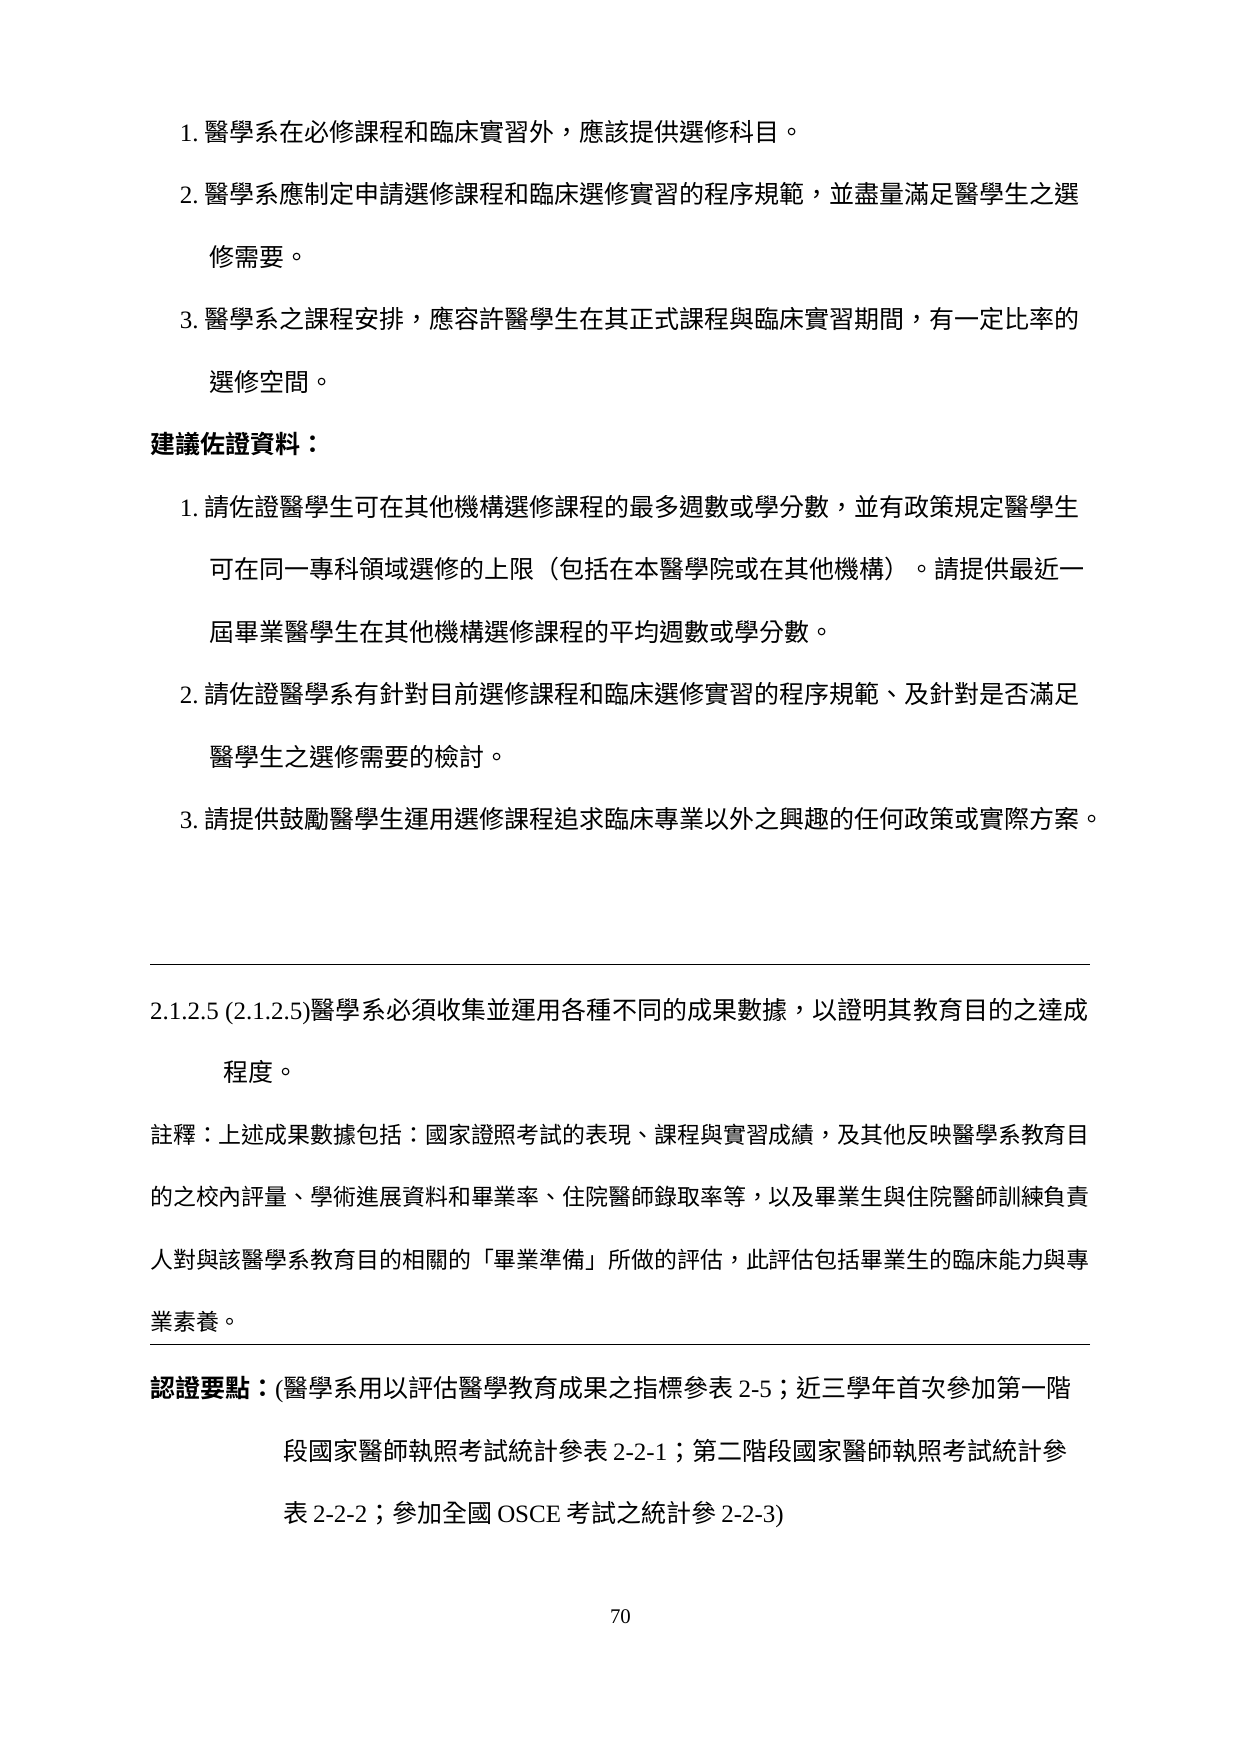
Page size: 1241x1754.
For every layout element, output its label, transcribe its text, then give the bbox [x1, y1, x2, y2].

list 醫學系之課程安排，應容許醫學生在其正式課程與臨床實習期間，有一定比率的選修空間。 [179, 276, 1090, 401]
list 醫學系應制定申請選修課程和臨床選修實習的程序規範，並盡量滿足醫學生之選修需要。 [179, 151, 1090, 276]
text 建議佐證資料： [150, 401, 1090, 464]
list 醫學系在必修課程和臨床實習外，應該提供選修科目。 [179, 89, 1090, 151]
list 請佐證醫學系有針對目前選修課程和臨床選修實習的程序規範、及針對是否滿足醫學生之選修需要的檢討。 [179, 651, 1090, 776]
list 請提供鼓勵醫學生運用選修課程追求臨床專業以外之興趣的任何政策或實際方案。 [179, 776, 1090, 839]
text 2.1.2.5 (2.1.2.5)醫學系必須收集並運用各種不同的成果數據，以證明其教育目的之達成程度。 [150, 965, 1090, 1092]
list 請佐證醫學生可在其他機構選修課程的最多週數或學分數，並有政策規定醫學生可在同一專科領域選修的上限（包括在本醫學院或在其他機構）。請提供最近一屆畢業醫學生在其他機構選修課程的平均週數或學分數。 [179, 464, 1090, 651]
text 認證要點：(醫學系用以評估醫學教育成果之指標參表2-5；近三學年首次參加第一階段國家醫師執照考試統計參表2-2-1；第二階段國家醫師執照考試統計參表2-2-2；參加全國OSCE考試之統計參2-2-3) [150, 1345, 1090, 1532]
text 註釋：上述成果數據包括：國家證照考試的表現、課程與實習成績，及其他反映醫學系教育目的之校內評量、學術進展資料和畢業率、住院醫師錄取率等，以及畢業生與住院醫師訓練負責人對與該醫學系教育目的相關的「畢業準備」所做的評估，此評估包括畢業生的臨床能力與專業素養。 [150, 1092, 1090, 1344]
